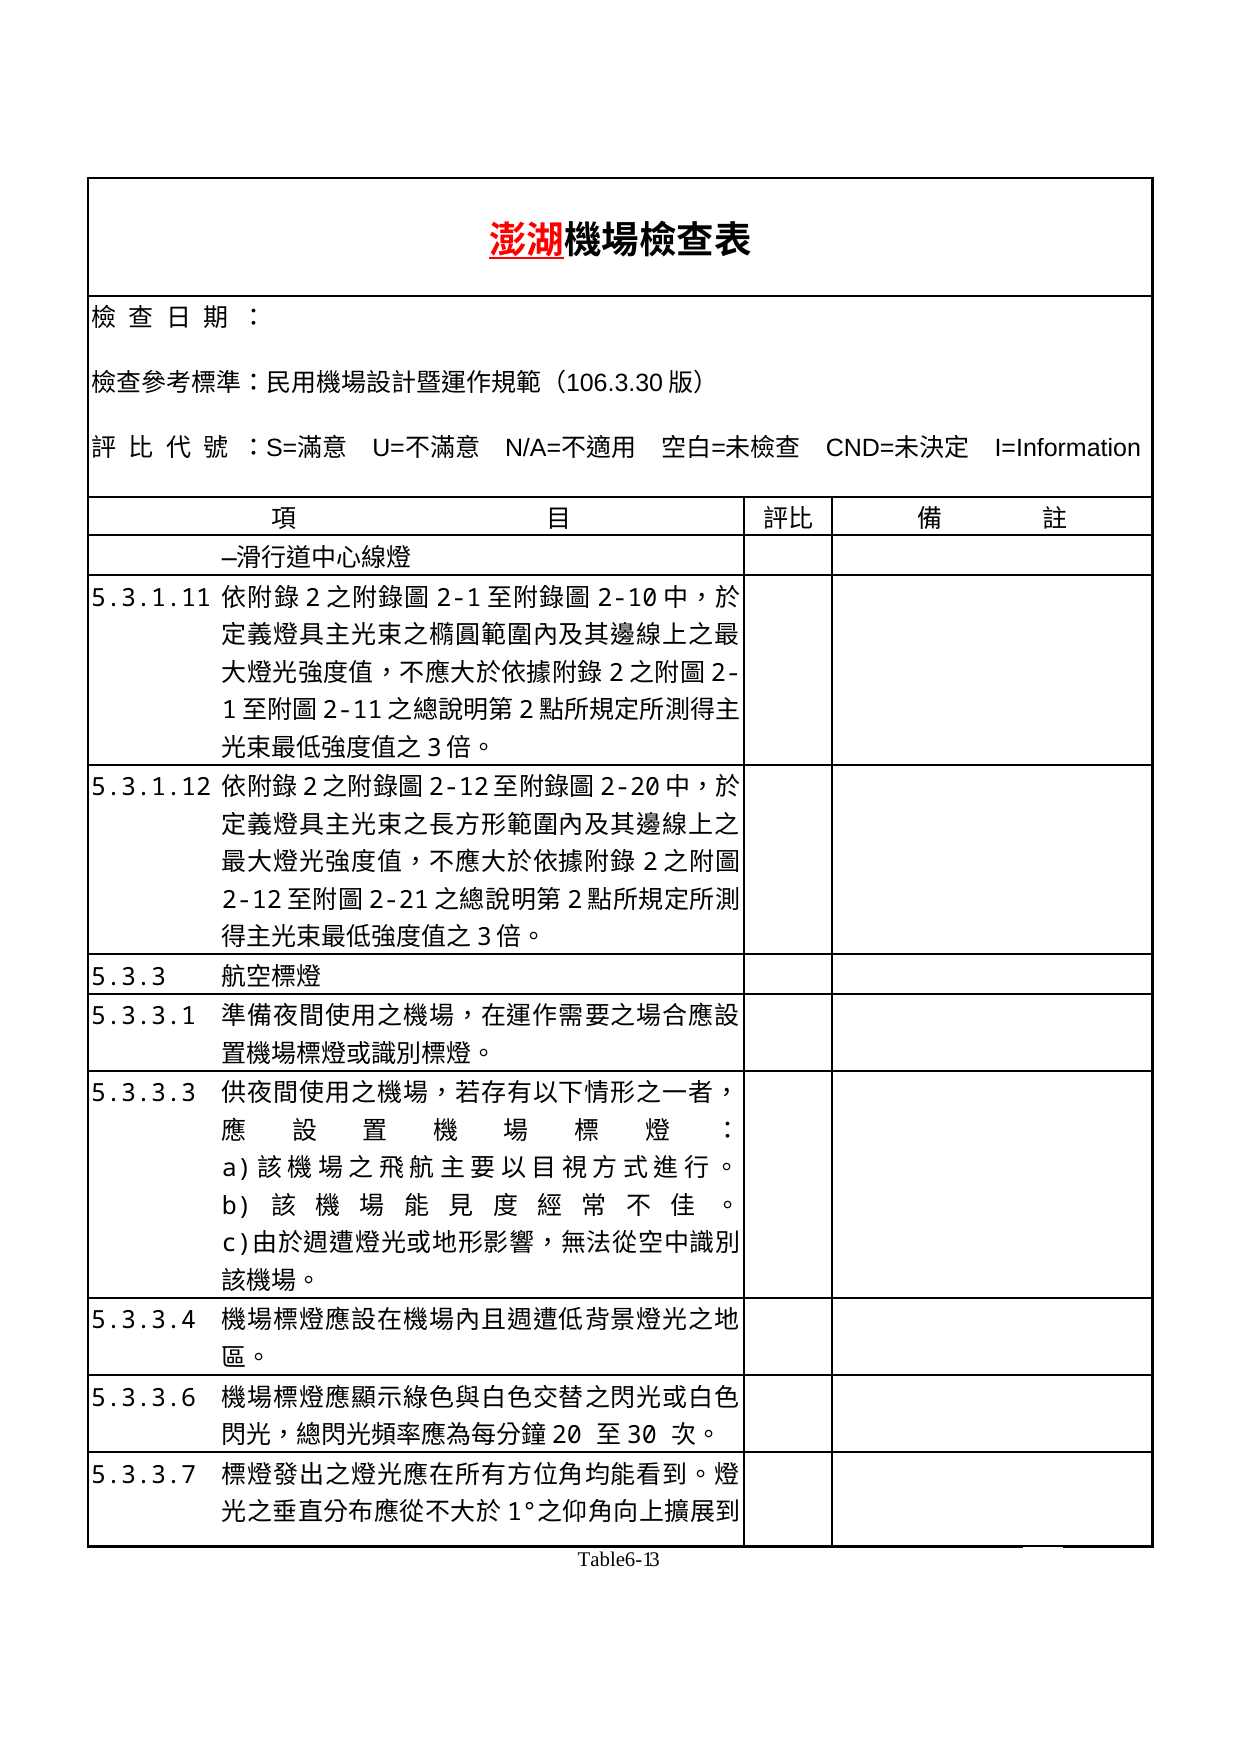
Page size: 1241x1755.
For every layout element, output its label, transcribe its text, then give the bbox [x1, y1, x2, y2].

table_cell [833, 955, 1151, 993]
table_cell 標燈發出之燈光應在所有方位角均能看到。燈光之垂直分布應從不大於1°之仰角向上擴展到 [219, 1453, 743, 1545]
table_cell 依附錄2之附錄圖2-1至附錄圖2-10中，於定義燈具主光束之橢圓範圍內及其邊線上之最大燈光強度值，不應大於依據附錄2之附圖2-1至附圖2-11之總說明第2點所規定所測得主光束最低強度值之3倍。 [219, 576, 743, 763]
table_cell 機場標燈應顯示綠色與白色交替之閃光或白色閃光，總閃光頻率應為每分鐘20 至30 次。 [219, 1376, 743, 1451]
table_cell 準備夜間使用之機場，在運作需要之場合應設置機場標燈或識別標燈。 [219, 995, 743, 1070]
table_cell [745, 536, 831, 574]
table_cell [833, 995, 1151, 1070]
table_cell [833, 766, 1151, 953]
table_cell 5.3.3.6 [89, 1376, 219, 1451]
table_cell [833, 1376, 1151, 1451]
table_cell [89, 536, 219, 574]
table_cell 項 目 [219, 498, 743, 534]
table_cell [745, 1072, 831, 1297]
table_cell 5.3.3.1 [89, 995, 219, 1070]
table_header 澎湖機場檢查表 [89, 179, 1151, 295]
table_cell 評比 [745, 498, 831, 534]
table_cell [833, 1072, 1151, 1297]
table_cell [833, 1453, 1151, 1545]
table_cell [833, 536, 1151, 574]
table_cell 5.3.3.7 [89, 1453, 219, 1545]
table_cell [745, 995, 831, 1070]
table_cell 依附錄2之附錄圖2-12至附錄圖2-20中，於定義燈具主光束之長方形範圍內及其邊線上之最大燈光強度值，不應大於依據附錄2之附圖2-12至附圖2-21之總說明第2點所規定所測得主光束最低強度值之3倍。 [219, 766, 743, 953]
table_cell 5.3.3.3 [89, 1072, 219, 1297]
table_cell 5.3.3 [89, 955, 219, 993]
table_cell [745, 1453, 831, 1545]
table_cell [745, 766, 831, 953]
table_cell 供夜間使用之機場，若存有以下情形之一者，應設置機場標燈： a)該機場之飛航主要以目視方式進行。 b)該機場能見度經常不佳。 c)由於週遭燈光或地形影響，無法從空中識別該機場。 [219, 1072, 743, 1297]
table_cell [745, 576, 831, 763]
table_cell [745, 955, 831, 993]
table_cell 備 註 [833, 498, 1151, 534]
table_cell 5.3.1.11 [89, 576, 219, 763]
table_cell [745, 1376, 831, 1451]
table_cell [89, 498, 219, 534]
table_cell 檢 查 日 期 ： 檢查參考標準：民用機場設計暨運作規範（106.3.30版） 評 比 代 號 ：S=滿意 U=不滿意 N/A=不適用 空白=未檢查 CND=未決定 I=Information [89, 297, 1151, 496]
table_cell —滑行道中心線燈 [219, 536, 743, 574]
table_cell [745, 1299, 831, 1374]
table_cell [833, 576, 1151, 763]
table_cell 5.3.3.4 [89, 1299, 219, 1374]
table_cell 航空標燈 [219, 955, 743, 993]
table_cell 機場標燈應設在機場內且週遭低背景燈光之地區。 [219, 1299, 743, 1374]
table_cell [833, 1299, 1151, 1374]
table_cell 5.3.1.12 [89, 766, 219, 953]
